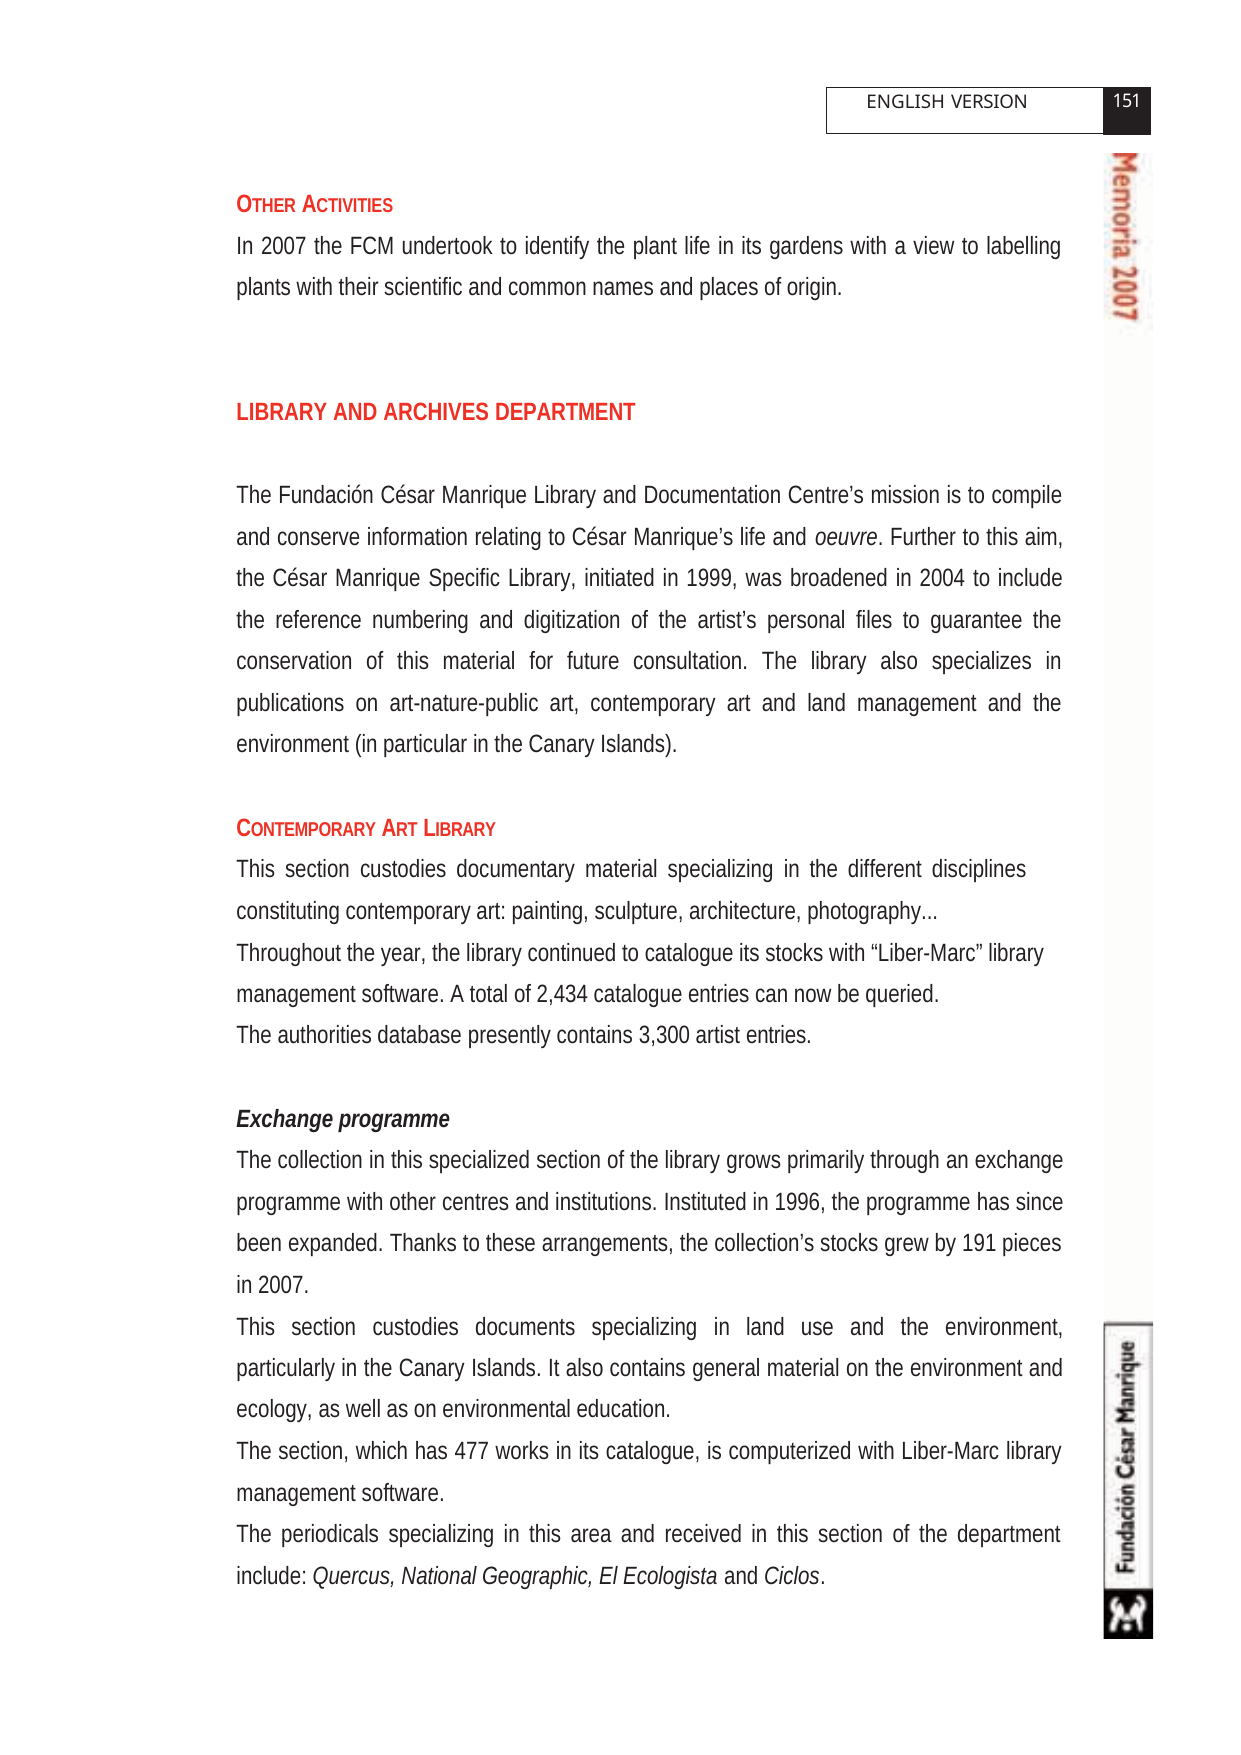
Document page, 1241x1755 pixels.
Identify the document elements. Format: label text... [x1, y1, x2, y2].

subtitle Contemporary Art Library [236, 813, 1103, 841]
text Throughout the year, the library continued to catalogue its stocks with “Liber-Marc” library management software. A total of 2,434 catalogue entries can now be queried. [236, 937, 1072, 1008]
text The periodicals specializing in this area and received in this section of the department include: Quercus, National Geographic, El Ecologista and Ciclos. [236, 1519, 1064, 1589]
text In 2007 the FCM undertook to identify the plant life in its gardens with a view to labelling plants with their scientific and common names and places of origin. [236, 231, 1064, 301]
subtitle LIBRARY AND ARCHIVES DEPARTMENT [236, 397, 1103, 426]
subtitle Exchange programme [236, 1104, 1103, 1132]
text This section custodies documents specializing in land use and the environment, particularly in the Canary Islands. It also contains general material on the environment and ecology, as well as on environmental education. [236, 1311, 1064, 1423]
subtitle Other Activities [236, 189, 1103, 218]
subtitle [1154, 189, 1167, 218]
text This section custodies documentary material specializing in the different disciplines constituting contemporary art: painting, sculpture, architecture, photography... [236, 854, 1072, 924]
text The section, which has 477 works in its catalogue, is computerized with Liber-Marc library management software. [236, 1436, 1063, 1506]
text The collection in this specialized section of the library grows primarily through an exchange programme with other centres and institutions. Instituted in 1996, the programme has since been expanded. Thanks to these arrangements, the collection’s stocks grew by 191 pieces in 2007. [236, 1145, 1064, 1298]
text The Fundación César Manrique Library and Documentation Centre’s mission is to compile and conserve information relating to César Manrique’s life and oeuvre. Further to this aim, the César Manrique Specific Library, initiated in 1999, was broadened in 2004 to include the reference numbering and digitization of the artist’s personal files to guarantee the conservation of this material for future consultation. The library also specializes in publications on art-nature-public art, contemporary art and land management and the environment (in particular in the Canary Islands). [236, 480, 1064, 758]
text The authorities database presently contains 3,300 artist entries. [236, 1021, 1103, 1049]
subtitle [1154, 1104, 1167, 1132]
